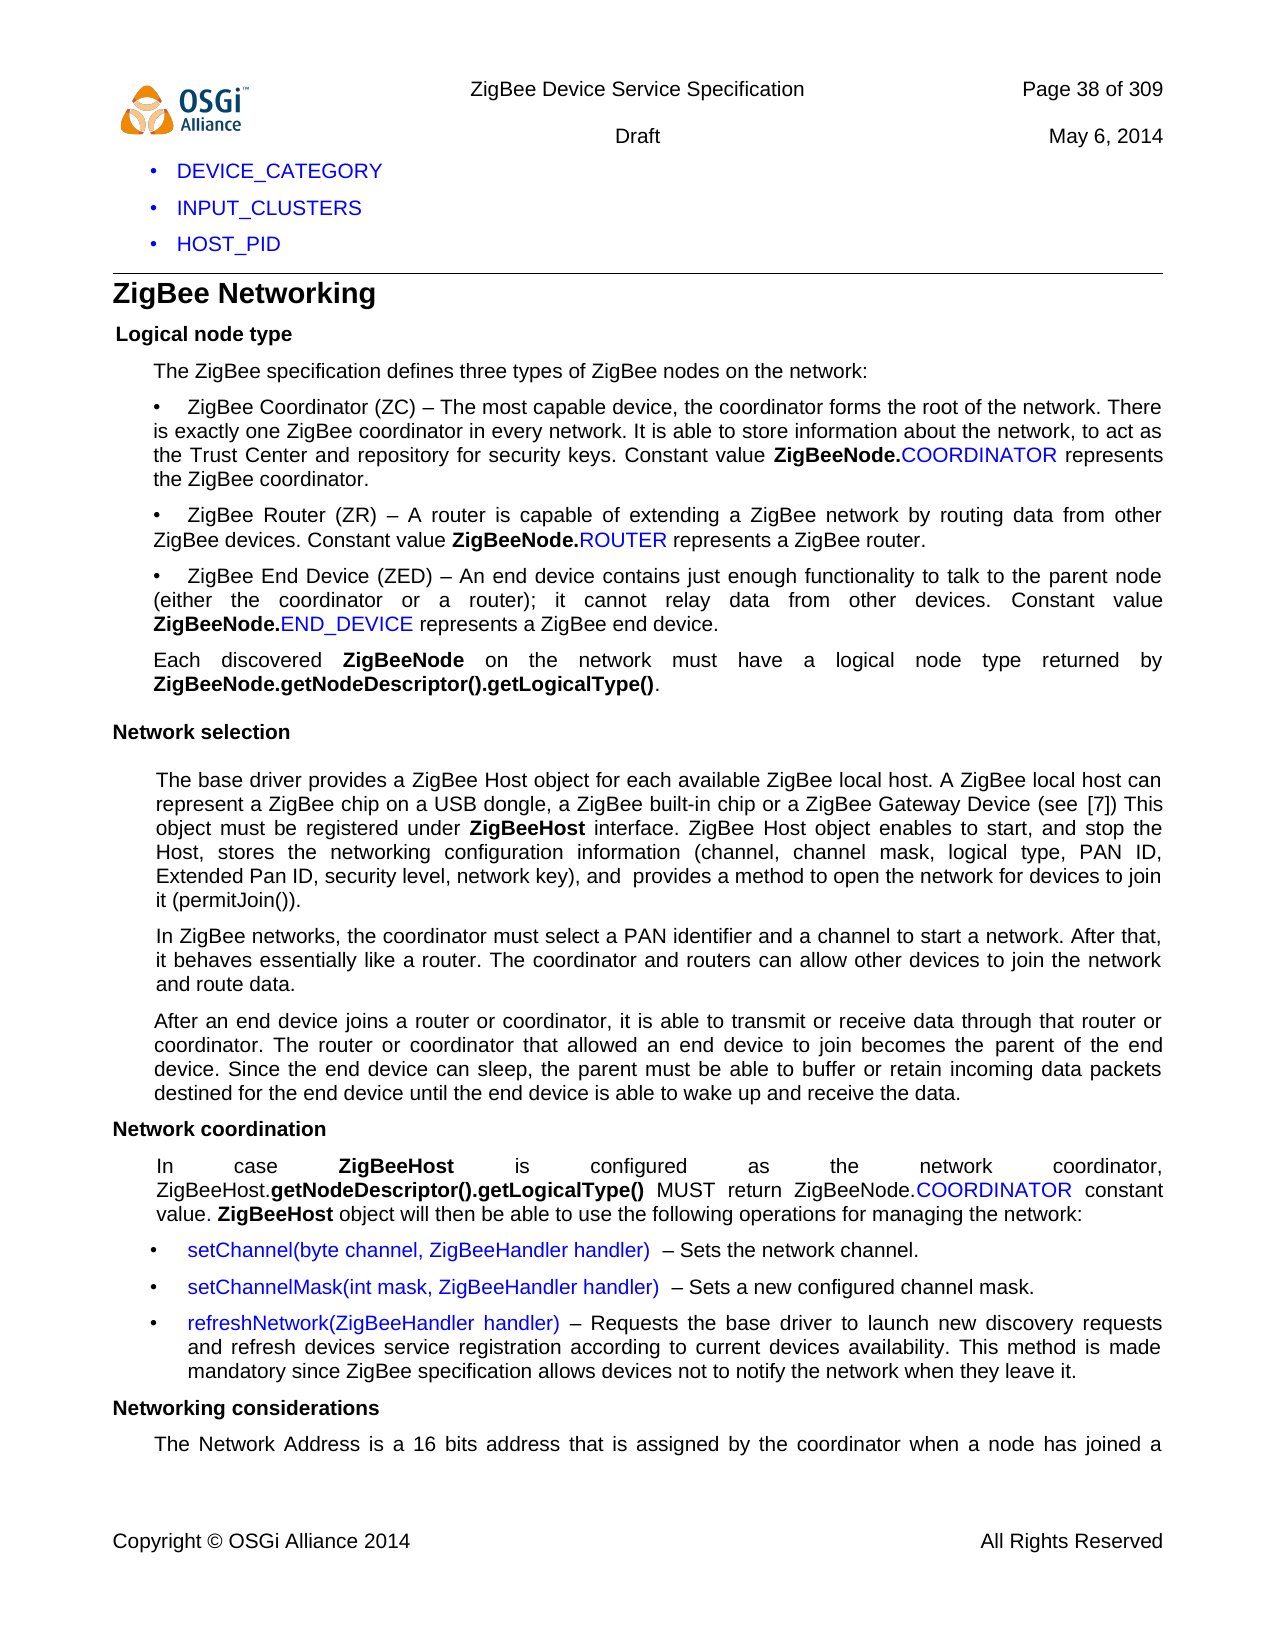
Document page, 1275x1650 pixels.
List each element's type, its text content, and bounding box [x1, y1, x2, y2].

list Network selection [112, 720, 1163, 744]
list refreshNetwork(ZigBeeHandler handler) – Requests the base driver to launch new discovery requests and refresh devices service registration according to current devices availability. This method is made mandatory since ZigBee specification allows devices not to notify the network when they leave it. [150, 1311, 1163, 1383]
list DEVICE_CATEGORY [150, 159, 1163, 183]
text In case ZigBeeHost is configured as the network coordinator, ZigBeeHost.getNodeDescriptor().getLogicalType() MUST return ZigBeeNode.COORDINATOR constant value. ZigBeeHost object will then be able to use the following operations for managing the network: [156, 1153, 1163, 1225]
list ZigBee End Device (ZED) – An end device contains just enough functionality to talk to the parent node (either the coordinator or a router); it cannot relay data from other devices. Constant value ZigBeeNode.END_DEVICE represents a ZigBee end device. [153, 564, 1163, 636]
text Logical node type [115, 322, 1163, 346]
list Each discovered ZigBeeNode on the network must have a logical node type returned by ZigBeeNode.getNodeDescriptor().getLogicalType(). [153, 648, 1163, 696]
text After an end device joins a router or coordinator, it is able to transmit or receive data through that router or coordinator. The router or coordinator that allowed an end device to join becomes the parent of the end device. Since the end device can sleep, the parent must be able to buffer or retain incoming data packets destined for the end device until the end device is able to wake up and receive the data. [154, 1009, 1163, 1104]
text In ZigBee networks, the coordinator must select a PAN identifier and a channel to start a network. After that, it behaves essentially like a router. The coordinator and routers can allow other devices to join the network and route data. [156, 924, 1163, 996]
list HOST_PID [150, 232, 1163, 256]
list setChannelMask(int mask, ZigBeeHandler handler) – Sets a new configured channel mask. [150, 1274, 1163, 1298]
list INPUT_CLUSTERS [150, 196, 1163, 219]
text The ZigBee specification defines three types of ZigBee nodes on the network: [153, 358, 1163, 382]
picture [113, 78, 257, 142]
text The base driver provides a ZigBee Host object for each available ZigBee local host. A ZigBee local host can represent a ZigBee chip on a USB dongle, a ZigBee built-in chip or a ZigBee Gateway Device (see [7].) This object must be registered under ZigBeeHost interface. ZigBee Host object enables to start, and stop the Host, stores the networking configuration information (channel, channel mask, logical type, PAN ID, Extended Pan ID, security level, network key), and provides a method to open the network for devices to join it (permitJoin()). [156, 768, 1163, 912]
text Network coordination [112, 1117, 1163, 1141]
list ZigBee Coordinator (ZC) – The most capable device, the coordinator forms the root of the network. There is exactly one ZigBee coordinator in every network. It is able to store information about the network, to act as the Trust Center and repository for security keys. Constant value ZigBeeNode.COORDINATOR represents the ZigBee coordinator. [153, 395, 1163, 491]
text The Network Address is a 16 bits address that is assigned by the coordinator when a node has joined a [154, 1432, 1163, 1456]
list setChannel(byte channel, ZigBeeHandler handler) – Sets the network channel. [150, 1238, 1163, 1262]
list Networking considerations [112, 1396, 1163, 1419]
subtitle ZigBee Networking [112, 274, 1163, 309]
list ZigBee Router (ZR) – A router is capable of extending a ZigBee network by routing data from other ZigBee devices. Constant value ZigBeeNode.ROUTER represents a ZigBee router. [153, 503, 1163, 551]
